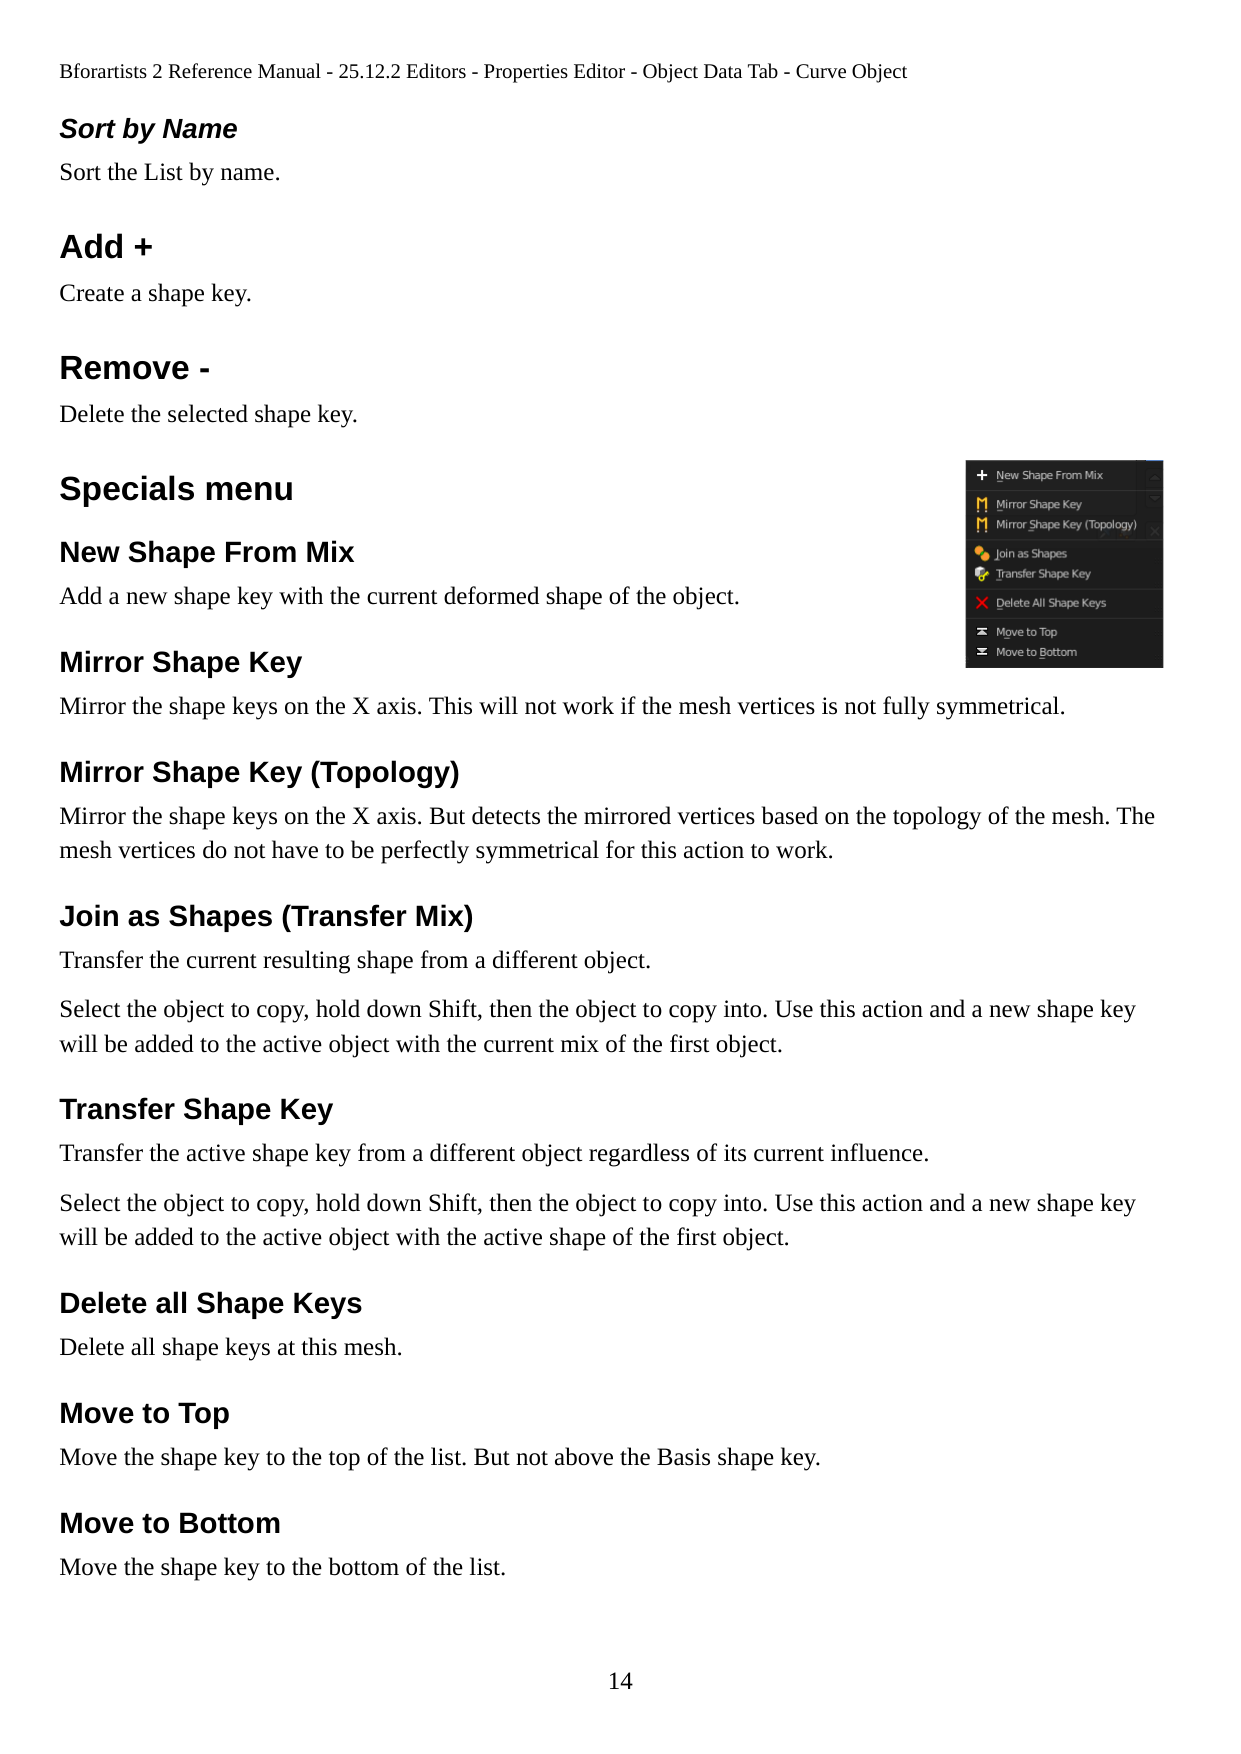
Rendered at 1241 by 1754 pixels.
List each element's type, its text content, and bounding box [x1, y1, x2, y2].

subtitle Move to Top [59, 1396, 1181, 1429]
subtitle Sort by Name [59, 113, 1181, 144]
subtitle Remove - [59, 348, 1181, 387]
text Move the shape key to the top of the list. But not above the Basis shape key. [59, 1442, 1181, 1471]
text Transfer the current resulting shape from a different object. [59, 945, 1181, 974]
subtitle Move to Bottom [59, 1506, 1181, 1539]
subtitle Transfer Shape Key [59, 1092, 1181, 1126]
picture [965, 460, 1164, 668]
subtitle [1164, 469, 1181, 508]
subtitle Mirror Shape Key [59, 644, 1181, 678]
subtitle Delete all Shape Keys [59, 1286, 1181, 1319]
text Create a shape key. [59, 278, 1181, 307]
text Transfer the active shape key from a different object regardless of its current influence. [59, 1138, 1181, 1167]
text Mirror the shape keys on the X axis. This will not work if the mesh vertices is not fully symmetrical. [59, 691, 1181, 719]
text Sort the List by name. [59, 157, 1181, 186]
subtitle [1164, 535, 1181, 568]
text Mirror the shape keys on the X axis. But detects the mirrored vertices based on the topology of the mesh. The mesh vertices do not have to be perfectly symmetrical for this action to work. [59, 801, 1181, 864]
text Select the object to copy, hold down Shift, then the object to copy into. Use this action and a new shape key will be added to the active object with the current mix of the first object. [59, 994, 1181, 1057]
subtitle Join as Shapes (Transfer Mix) [59, 899, 1181, 933]
text Move the shape key to the bottom of the list. [59, 1552, 1181, 1581]
text Select the object to copy, hold down Shift, then the object to copy into. Use this action and a new shape key will be added to the active object with the active shape of the first object. [59, 1188, 1181, 1251]
subtitle New Shape From Mix [59, 535, 965, 568]
subtitle Specials menu [59, 469, 965, 508]
text Add a new shape key with the current deformed shape of the object. [59, 581, 965, 610]
text Delete the selected shape key. [59, 399, 1181, 428]
subtitle Mirror Shape Key (Topology) [59, 754, 1181, 788]
text Delete all shape keys at this mesh. [59, 1332, 1181, 1361]
subtitle Add + [59, 227, 1181, 266]
